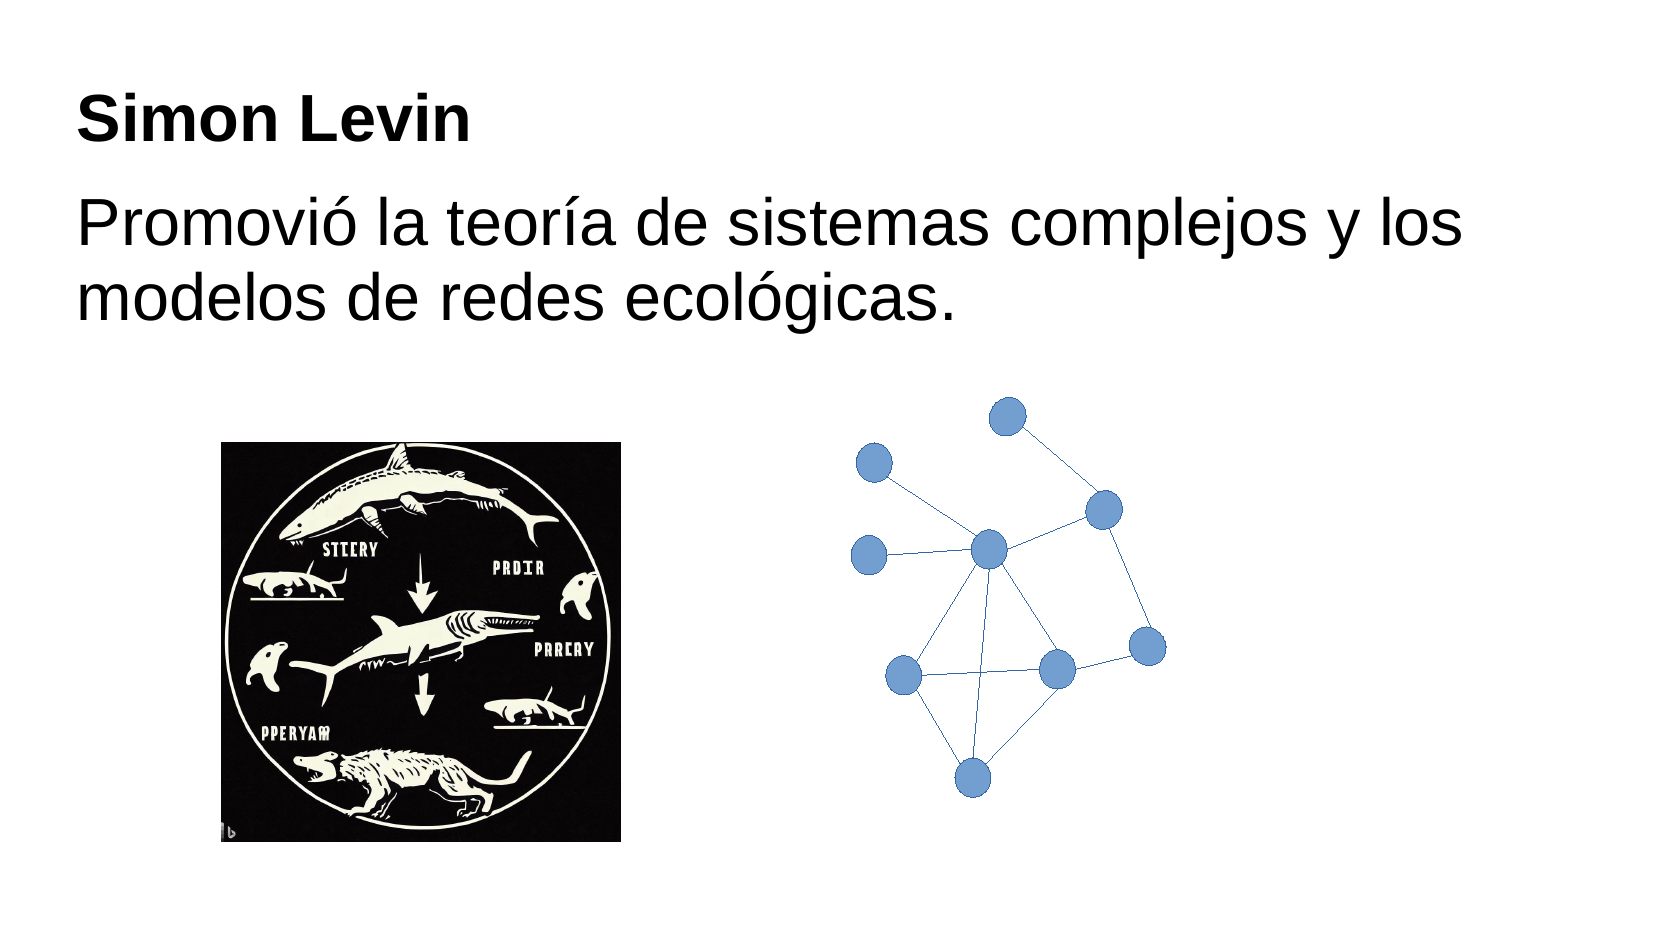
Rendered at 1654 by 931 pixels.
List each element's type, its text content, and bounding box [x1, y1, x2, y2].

list Simon Levin Promovió la teoría de sistemas complejos y los modelos de redes ecológicas. [76, 80, 1565, 621]
text_box [856, 442, 893, 483]
text_box [1039, 649, 1076, 689]
text_box [1085, 490, 1123, 530]
text_box [851, 535, 887, 575]
text_box [989, 397, 1027, 436]
text_box [971, 529, 1008, 570]
text_box [1129, 626, 1167, 666]
text_box [885, 655, 922, 695]
picture [221, 442, 621, 842]
text_box [954, 758, 991, 798]
